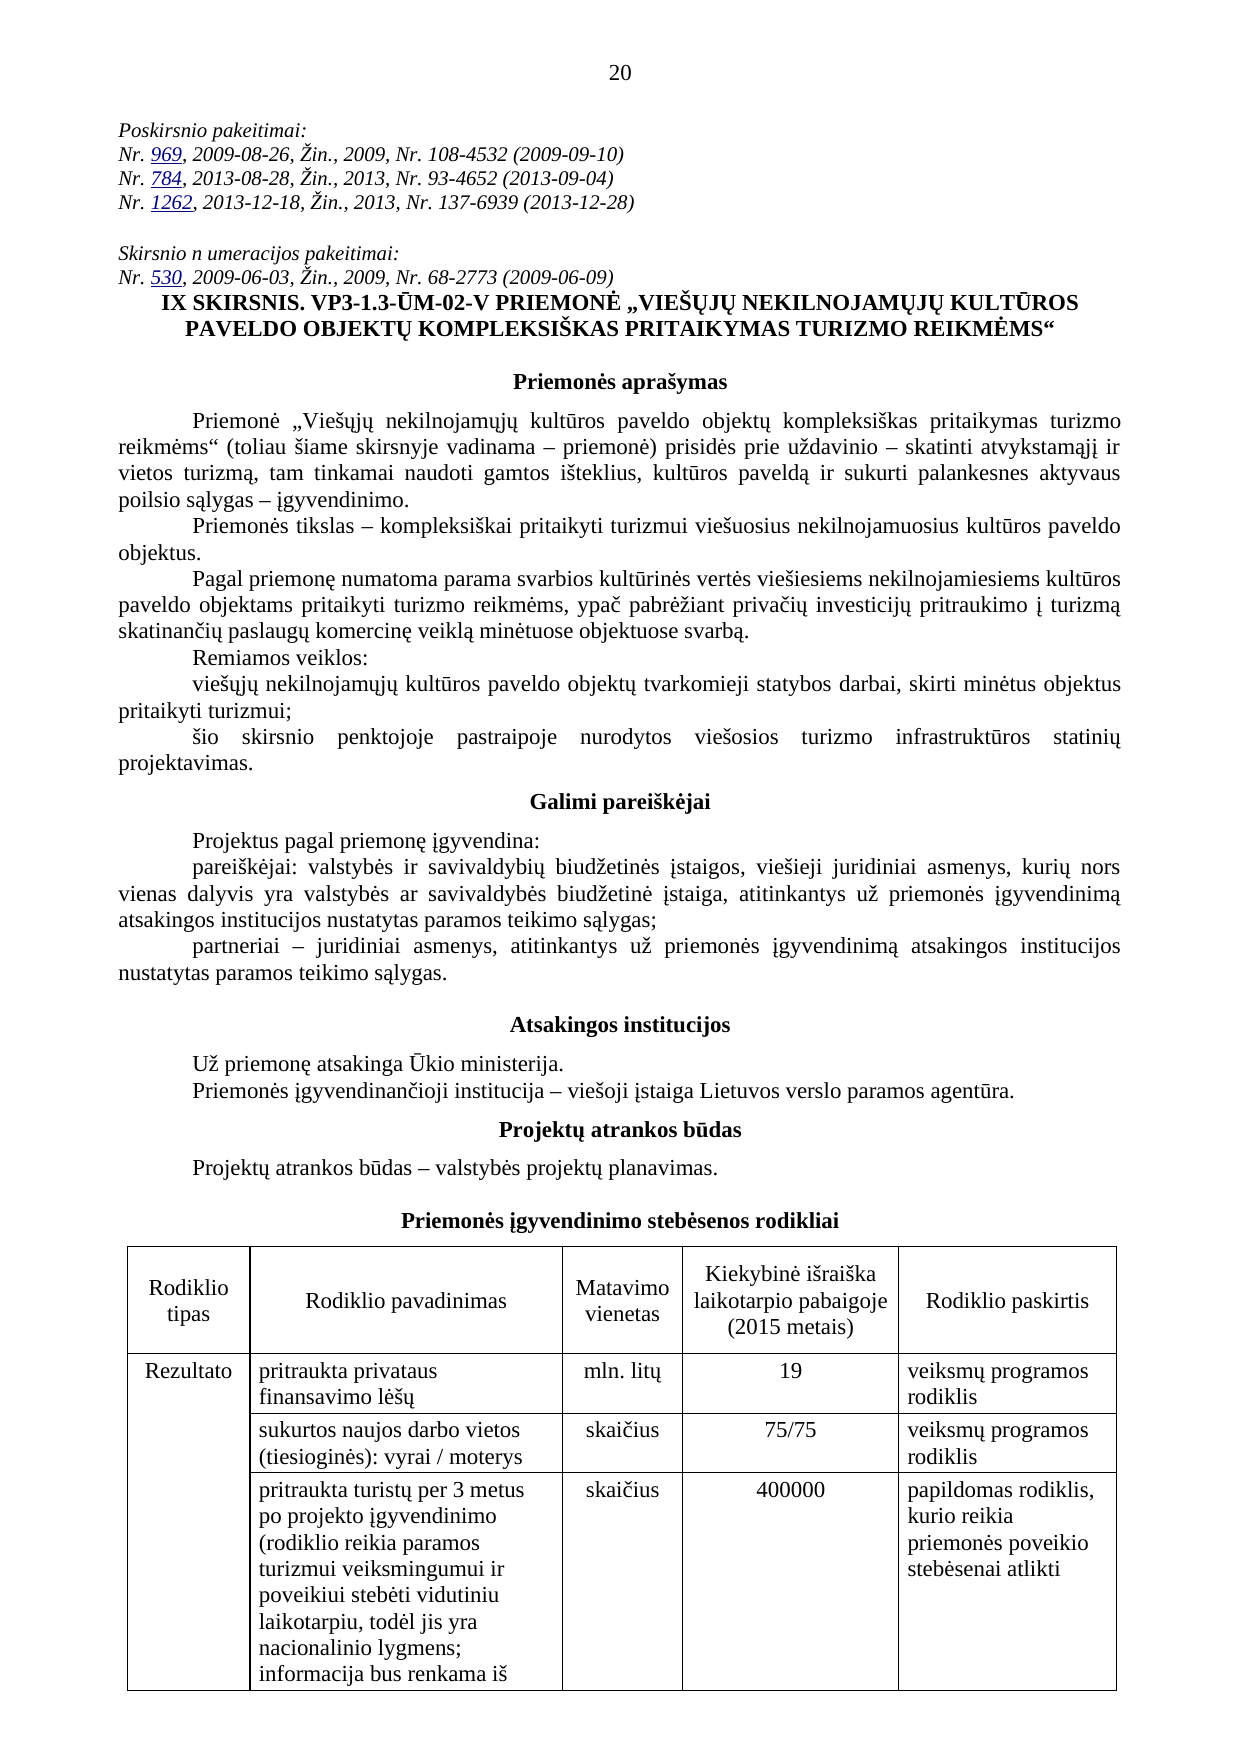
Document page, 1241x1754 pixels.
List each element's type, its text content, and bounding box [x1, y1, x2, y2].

table_cell veiksmų programos rodiklis [899, 1414, 1116, 1472]
text partneriai – juridiniai asmenys, atitinkantys už priemonės įgyvendinimą atsakingos institucijos nustatytas paramos teikimo sąlygas. [118, 932, 1122, 985]
table_cell 400000 [683, 1473, 898, 1690]
table_cell pritraukta turistų per 3 metus po projekto įgyvendinimo (rodiklio reikia paramos turizmui veiksmingumui ir poveikiui stebėti vidutiniu laikotarpiu, todėl jis yra nacionalinio lygmens; informacija bus renkama iš [251, 1473, 562, 1690]
text Atsakingos institucijos [118, 1012, 1122, 1038]
table_header Matavimo vienetas [563, 1247, 682, 1353]
text pareiškėjai: valstybės ir savivaldybių biudžetinės įstaigos, viešieji juridiniai asmenys, kurių nors vienas dalyvis yra valstybės ar savivaldybės biudžetinė įstaiga, atitinkantys už priemonės įgyvendinimą atsakingos institucijos nustatytas paramos teikimo sąlygas; [118, 853, 1122, 932]
text Priemonės tikslas – kompleksiškai pritaikyti turizmui viešuosius nekilnojamuosius kultūros paveldo objektus. [118, 512, 1122, 565]
table_header Rodiklio pavadinimas [251, 1247, 562, 1353]
table_cell 19 [683, 1354, 898, 1412]
table_cell papildomas rodiklis, kurio reikia priemonės poveikio stebėsenai atlikti [899, 1473, 1116, 1690]
text Nr. 969, 2009-08-26, Žin., 2009, Nr. 108-4532 (2009-09-10) [118, 142, 1122, 166]
text šio skirsnio penktojoje pastraipoje nurodytos viešosios turizmo infrastruktūros statinių projektavimas. [118, 723, 1122, 776]
table_cell veiksmų programos rodiklis [899, 1354, 1116, 1412]
text Skirsnio n umeracijos pakeitimai: [118, 241, 1122, 265]
table_cell pritraukta privataus finansavimo lėšų [251, 1354, 562, 1412]
table_header Rodiklio tipas [128, 1247, 249, 1353]
text viešųjų nekilnojamųjų kultūros paveldo objektų tvarkomieji statybos darbai, skirti minėtus objektus pritaikyti turizmui; [118, 670, 1122, 723]
text Galimi pareiškėjai [118, 788, 1122, 814]
text Priemonės aprašymas [118, 368, 1122, 394]
table_header Rodiklio paskirtis [899, 1247, 1116, 1353]
text Nr. 1262, 2013-12-18, Žin., 2013, Nr. 137-6939 (2013-12-28) [118, 190, 1122, 214]
text Nr. 784, 2013-08-28, Žin., 2013, Nr. 93-4652 (2013-09-04) [118, 166, 1122, 190]
table_cell mln. litų [563, 1354, 682, 1412]
table_cell sukurtos naujos darbo vietos (tiesioginės): vyrai / moterys [251, 1414, 562, 1472]
table_cell skaičius [563, 1414, 682, 1472]
text Priemonės įgyvendinančioji institucija – viešoji įstaiga Lietuvos verslo paramos agentūra. [118, 1077, 1122, 1103]
text Poskirsnio pakeitimai: [118, 118, 1122, 142]
text Pagal priemonę numatoma parama svarbios kultūrinės vertės viešiesiems nekilnojamiesiems kultūros paveldo objektams pritaikyti turizmo reikmėms, ypač pabrėžiant privačių investicijų pritraukimo į turizmą skatinančių paslaugų komercinę veiklą minėtuose objektuose svarbą. [118, 565, 1122, 644]
table_cell Rezultato [128, 1354, 249, 1690]
table_cell skaičius [563, 1473, 682, 1690]
text Priemonės įgyvendinimo stebėsenos rodikliai [118, 1207, 1122, 1233]
text Projektų atrankos būdas – valstybės projektų planavimas. [118, 1154, 1122, 1181]
text Projektus pagal priemonę įgyvendina: [118, 827, 1122, 853]
table_cell 75/75 [683, 1414, 898, 1472]
text Už priemonę atsakinga Ūkio ministerija. [118, 1050, 1122, 1077]
text Projektų atrankos būdas [118, 1116, 1122, 1142]
table_header Kiekybinė išraiška laikotarpio pabaigoje (2015 metais) [683, 1247, 898, 1353]
text Remiamos veiklos: [118, 644, 1122, 670]
text Nr. 530, 2009-06-03, Žin., 2009, Nr. 68-2773 (2009-06-09) [118, 265, 1122, 289]
text Priemonė „Viešųjų nekilnojamųjų kultūros paveldo objektų kompleksiškas pritaikymas turizmo reikmėms“ (toliau šiame skirsnyje vadinama – priemonė) prisidės prie uždavinio – skatinti atvykstamąjį ir vietos turizmą, tam tinkamai naudoti gamtos išteklius, kultūros paveldą ir sukurti palankesnes aktyvaus poilsio sąlygas – įgyvendinimo. [118, 407, 1122, 512]
subtitle IX skirsnis. VP3-1.3-ŪM-02-V PRIEMONĖ „VIEŠŲJŲ NEKILNOJAMŲJŲ KULTŪROS PAVELDO OBJEKTŲ KOMPLEKSIŠKAS PRITAIKymas TURIZMO REIKMĖMS“ [118, 289, 1122, 342]
